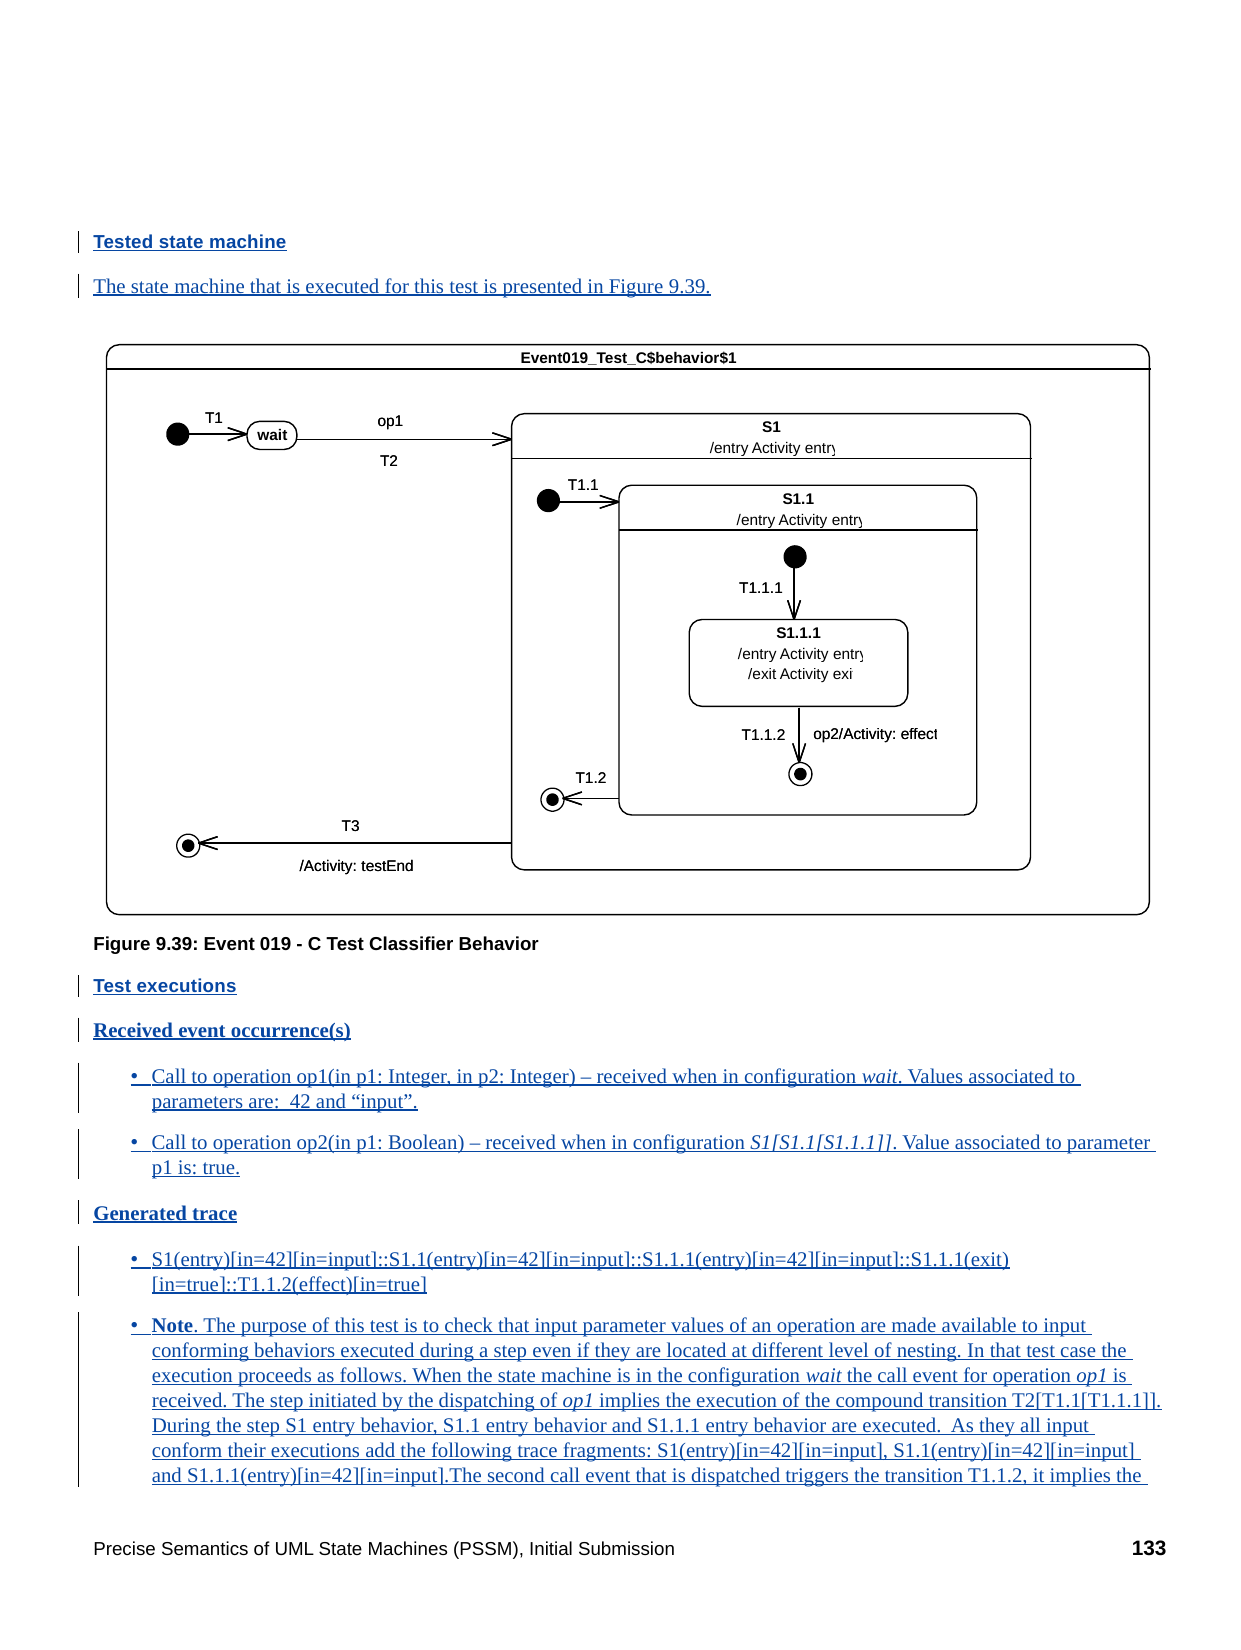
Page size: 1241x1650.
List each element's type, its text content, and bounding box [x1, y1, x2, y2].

text Figure 9.39: Event 019 - C Test Classifier Behavior [93, 331, 1164, 954]
subtitle Test executions [93, 954, 1164, 997]
list Call to operation op2(in p1: Boolean) – received when in configuration S1[S1.1[S1.1.1]]. Value associated to parameter p1 is: true. [131, 1129, 1164, 1179]
subtitle Tested state machine [93, 231, 1164, 253]
text Received event occurrence(s) [93, 1018, 1164, 1042]
text The state machine that is executed for this test is presented in Figure 9.39. [93, 274, 1164, 298]
list S1(entry)[in=42][in=input]::S1.1(entry)[in=42][in=input]::S1.1.1(entry)[in=42][in=input]::S1.1.1(exit)[in=true]::T1.1.2(effect)[in=true] [131, 1246, 1164, 1296]
list Call to operation op1(in p1: Integer, in p2: Integer) – received when in configuration wait. Values associated to parameters are: 42 and “input”. [131, 1063, 1164, 1113]
list Note. The purpose of this test is to check that input parameter values of an operation are made available to input conforming behaviors executed during a step even if they are located at different level of nesting. In that test case the execution proceeds as follows. When the state machine is in the configuration wait the call event for operation op1 is received. The step initiated by the dispatching of op1 implies the execution of the compound transition T2[T1.1[T1.1.1]]. During the step S1 entry behavior, S1.1 entry behavior and S1.1.1 entry behavior are executed. As they all input conform their executions add the following trace fragments: S1(entry)[in=42][in=input], S1.1(entry)[in=42][in=input] and S1.1.1(entry)[in=42][in=input].The second call event that is dispatched triggers the transition T1.1.2, it implies the [131, 1312, 1164, 1487]
subtitle [93, 319, 1164, 331]
text Generated trace [93, 1200, 1164, 1224]
